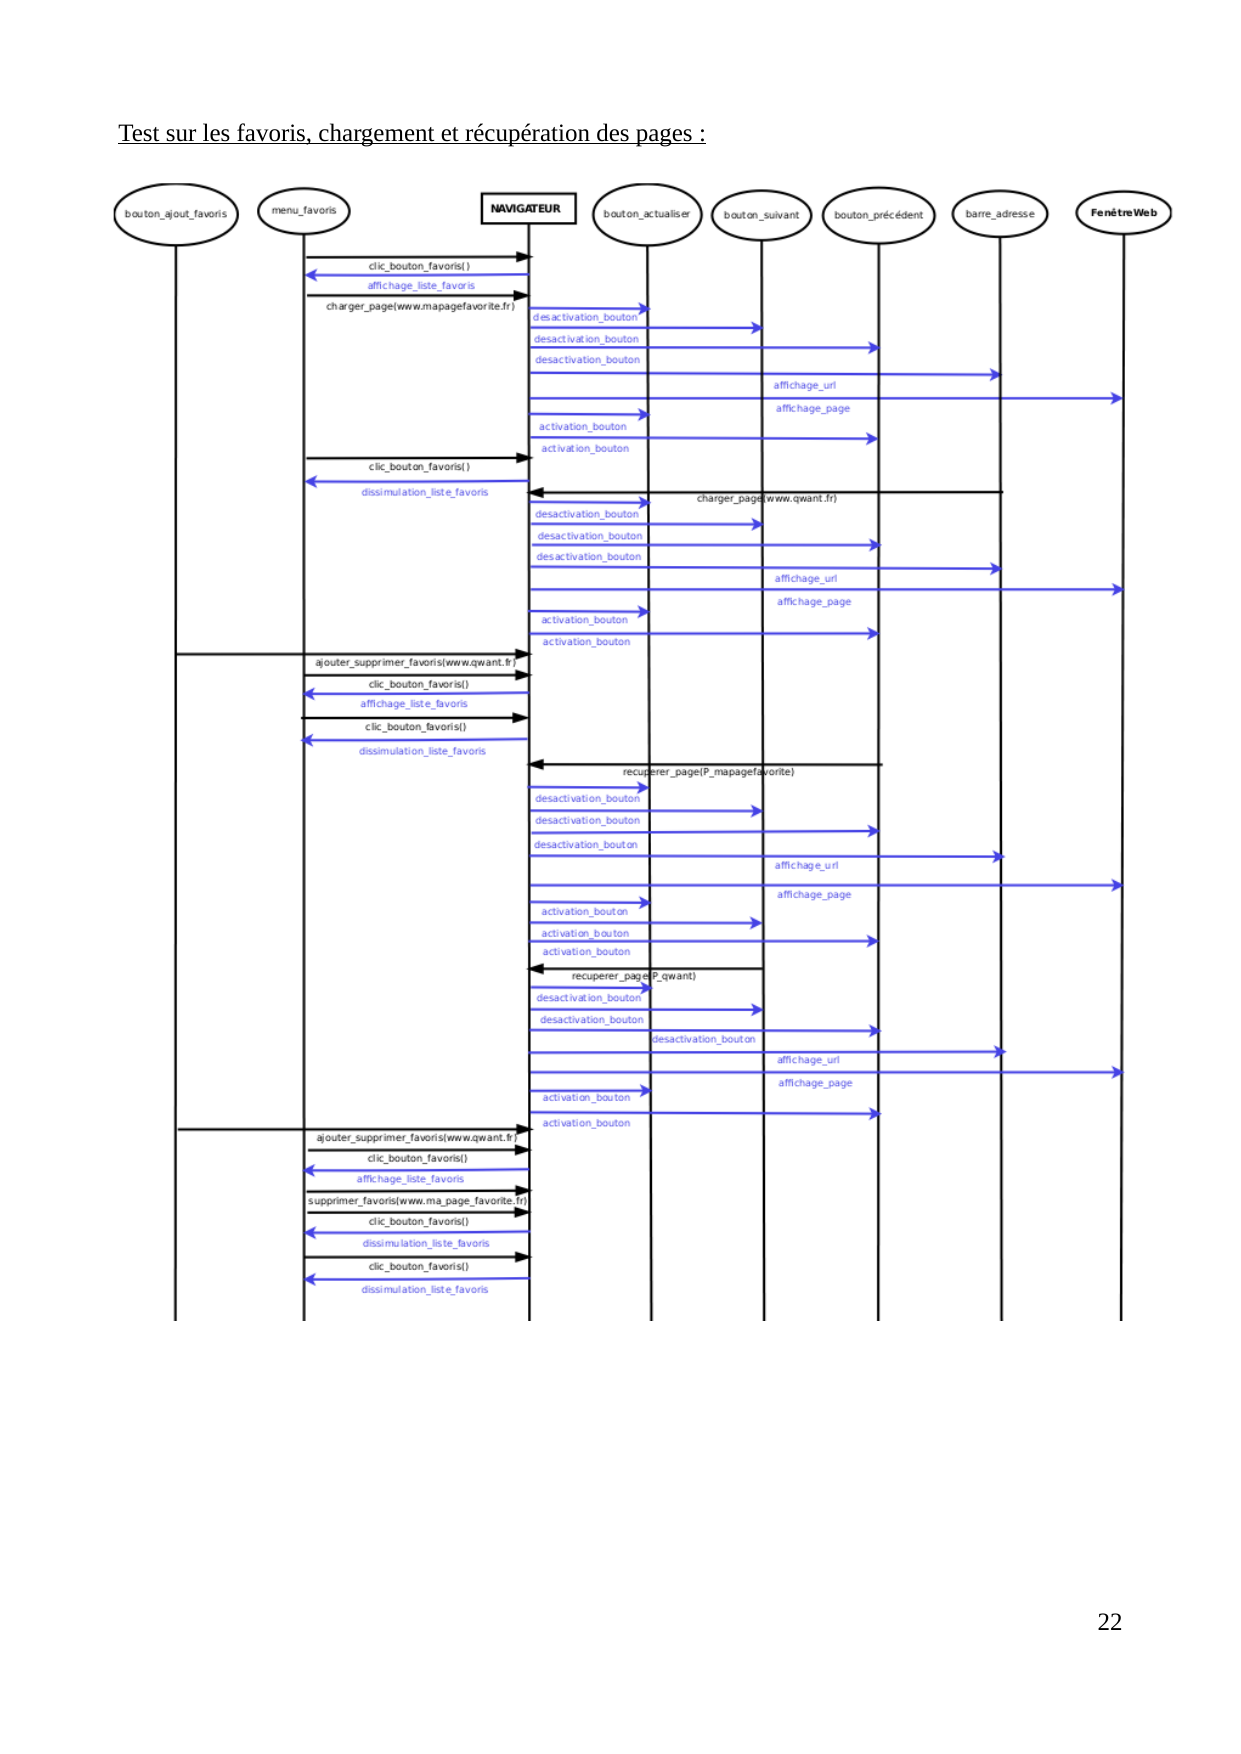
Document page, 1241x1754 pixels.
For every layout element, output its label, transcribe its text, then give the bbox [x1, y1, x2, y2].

picture [109, 170, 1176, 1321]
text Test sur les favoris, chargement et récupération des pages : [118, 118, 1122, 147]
